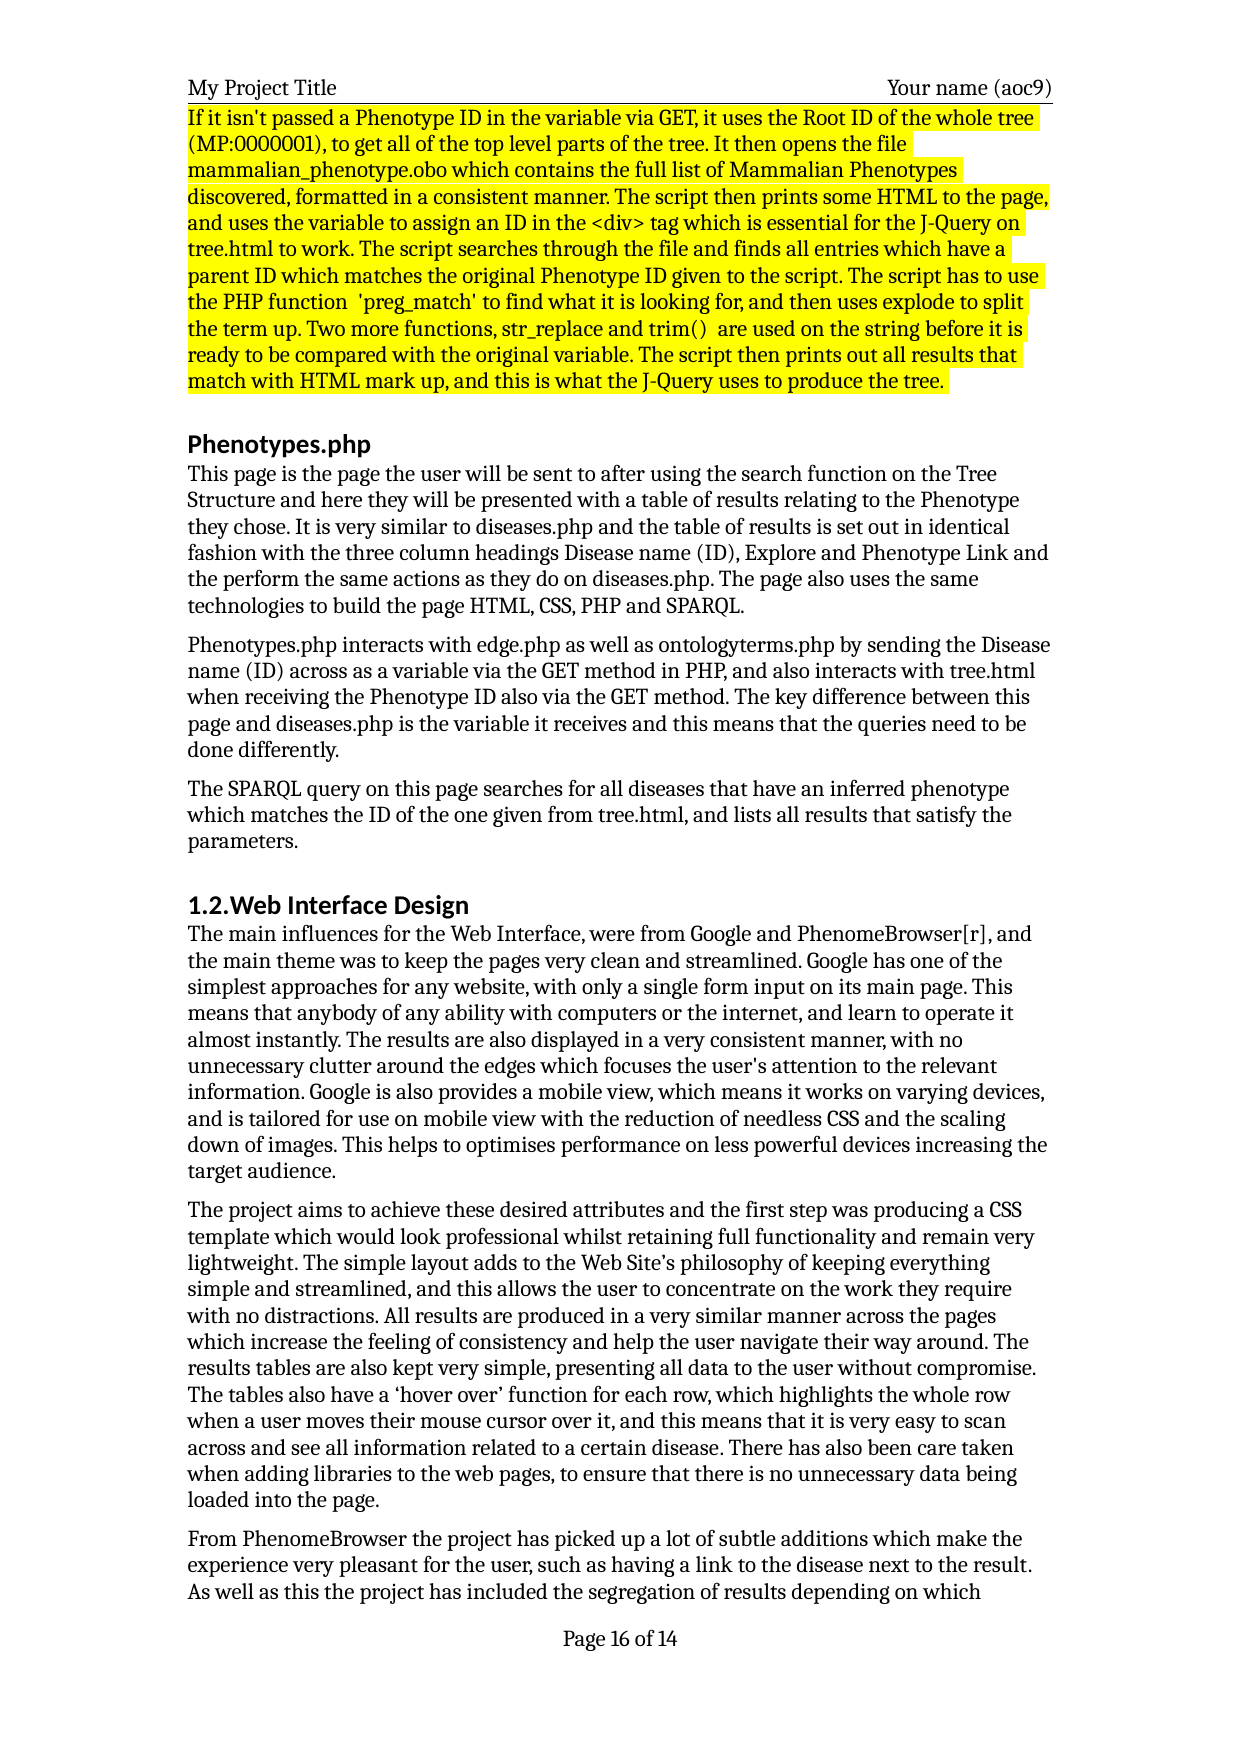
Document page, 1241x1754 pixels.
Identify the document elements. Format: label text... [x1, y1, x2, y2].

text The SPARQL query on this page searches for all diseases that have an inferred phenotype which matches the ID of the one given from tree.html, and lists all results that satisfy the parameters. [187, 776, 1053, 855]
text If it isn't passed a Phenotype ID in the variable via GET, it uses the Root ID of the whole tree (MP:0000001), to get all of the top level parts of the tree. It then opens the file mammalian_phenotype.obo which contains the full list of Mammalian Phenotypes discovered, formatted in a consistent manner. The script then prints some HTML to the page, and uses the variable to assign an ID in the <div> tag which is essential for the J-Query on tree.html to work. The script searches through the file and finds all entries which have a parent ID which matches the original Phenotype ID given to the script. The script has to use the PHP function 'preg_match' to find what it is looking for, and then uses explode to split the term up. Two more functions, str_replace and trim() are used on the string before it is ready to be compared with the original variable. The script then prints out all results that match with HTML mark up, and this is what the J-Query uses to produce the tree. [187, 104, 1053, 394]
text This page is the page the user will be sent to after using the search function on the Tree Structure and here they will be presented with a table of results relating to the Phenotype they chose. It is very similar to diseases.php and the table of results is set out in identical fashion with the three column headings Disease name (ID), Explore and Phenotype Link and the perform the same actions as they do on diseases.php. The page also uses the same technologies to build the page HTML, CSS, PHP and SPARQL. [187, 461, 1053, 619]
subtitle Phenotypes.php [187, 428, 1053, 461]
text The main influences for the Web Interface, were from Google and PhenomeBrowser[r], and the main theme was to keep the pages very clean and streamlined. Google has one of the simplest approaches for any website, with only a single form input on its main page. This means that anybody of any ability with computers or the internet, and learn to operate it almost instantly. The results are also displayed in a very consistent manner, with no unnecessary clutter around the edges which focuses the user's attention to the relevant information. Google is also provides a mobile view, which means it works on varying devices, and is tailored for use on mobile view with the reduction of needless CSS and the scaling down of images. This helps to optimises performance on less powerful devices increasing the target audience. [187, 921, 1053, 1184]
subtitle Web Interface Design [187, 888, 1053, 921]
text Phenotypes.php interacts with edge.php as well as ontologyterms.php by sending the Disease name (ID) across as a variable via the GET method in PHP, and also interacts with tree.html when receiving the Phenotype ID also via the GET method. The key difference between this page and diseases.php is the variable it receives and this means that the queries need to be done differently. [187, 631, 1053, 763]
text From PhenomeBrowser the project has picked up a lot of subtle additions which make the experience very pleasant for the user, such as having a link to the disease next to the result. As well as this the project has included the segregation of results depending on which [187, 1526, 1053, 1605]
text The project aims to achieve these desired attributes and the first step was producing a CSS template which would look professional whilst retaining full functionality and remain very lightweight. The simple layout adds to the Web Site’s philosophy of keeping everything simple and streamlined, and this allows the user to concentrate on the work they require with no distractions. All results are produced in a very similar manner across the pages which increase the feeling of consistency and help the user navigate their way around. The results tables are also kept very simple, presenting all data to the user without compromise. The tables also have a ‘hover over’ function for each row, which highlights the whole row when a user moves their mouse cursor over it, and this means that it is very easy to scan across and see all information related to a certain disease. There has also been care taken when adding libraries to the web pages, to ensure that there is no unnecessary data being loaded into the page. [187, 1197, 1053, 1513]
